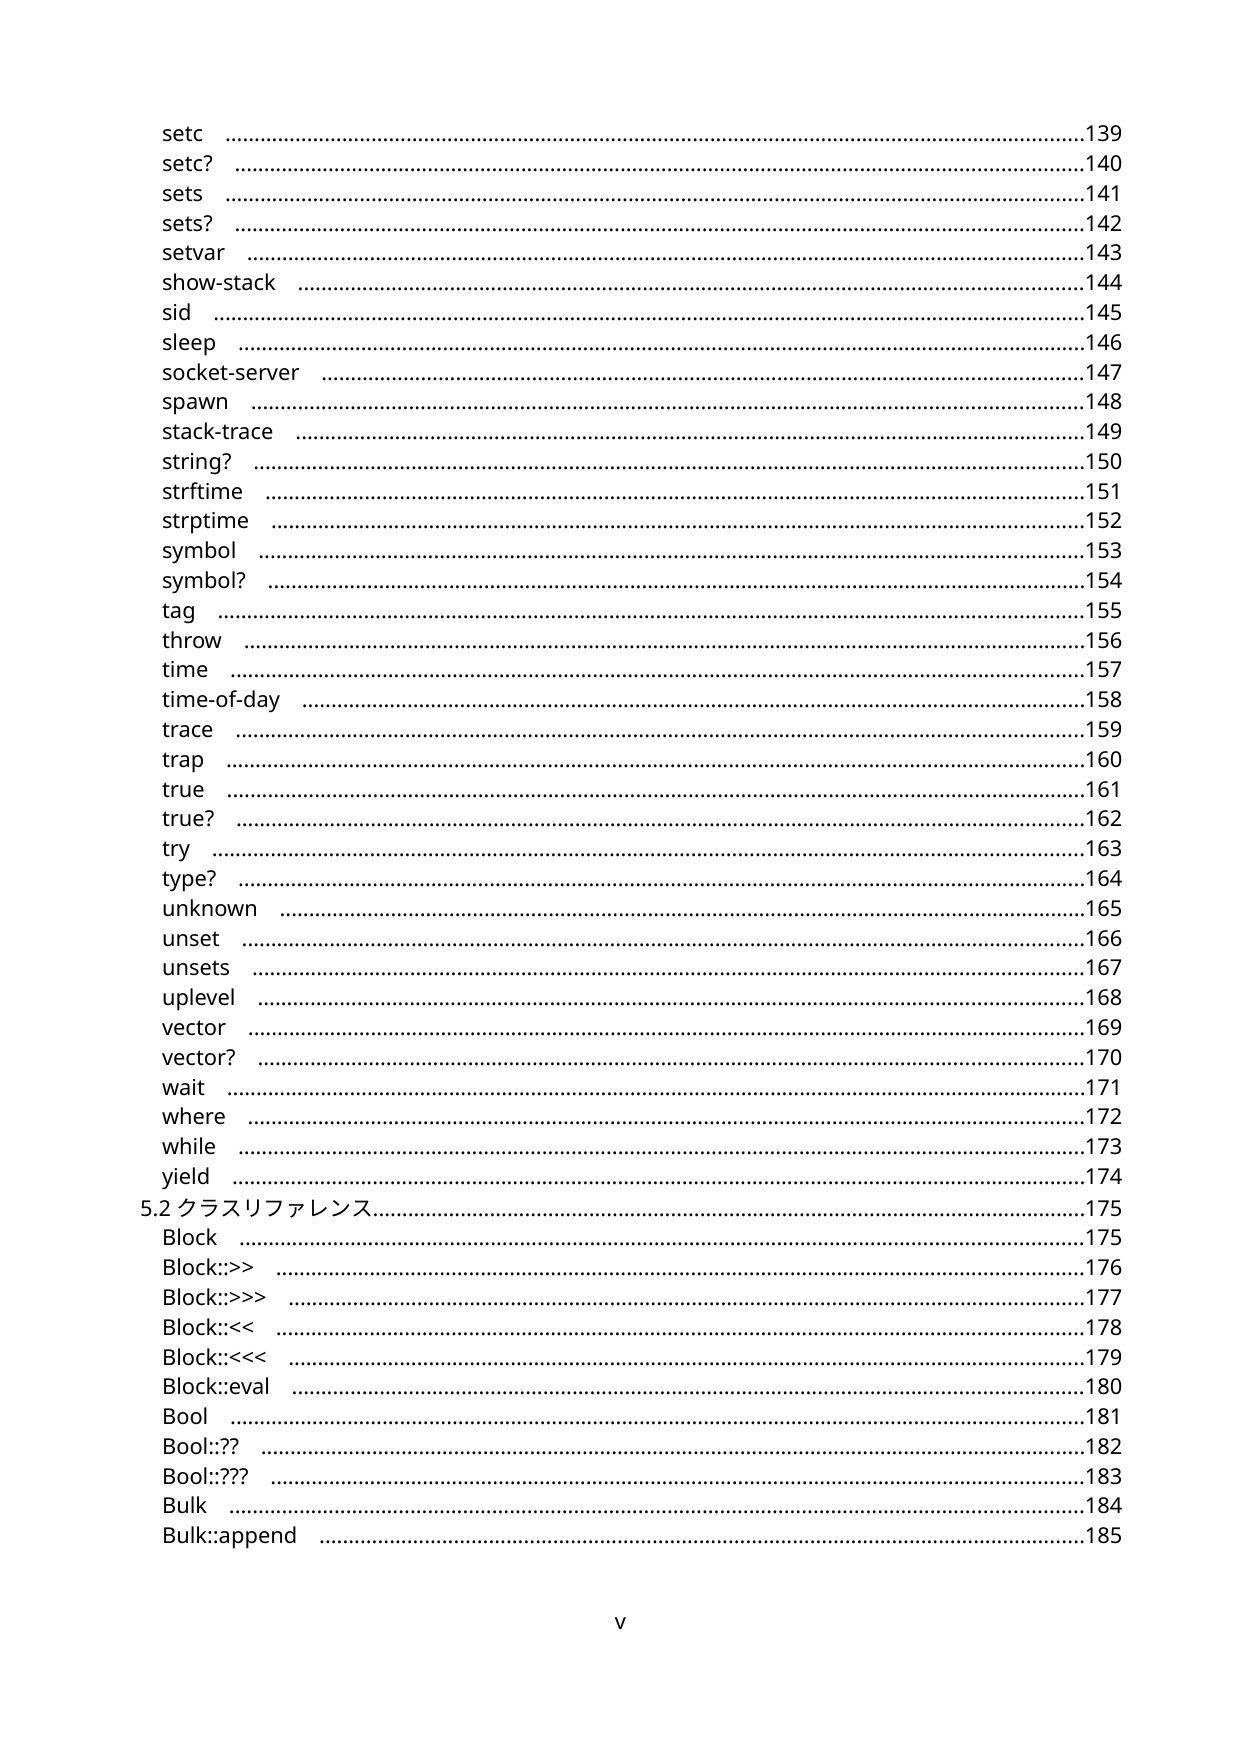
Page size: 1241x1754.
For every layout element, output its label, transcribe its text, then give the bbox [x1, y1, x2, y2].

text time-of-day 158 [162, 684, 1122, 714]
text yield 174 [162, 1161, 1122, 1191]
text tag 155 [162, 595, 1122, 624]
text vector? 170 [162, 1042, 1122, 1071]
text type? 164 [162, 863, 1122, 893]
text unset 166 [162, 922, 1122, 952]
text 5.2 クラスリファレンス 175 [140, 1191, 1122, 1222]
text Block::eval 180 [162, 1371, 1122, 1401]
text vector 169 [162, 1012, 1122, 1042]
text true? 162 [162, 803, 1122, 833]
text stack-trace 149 [162, 416, 1122, 446]
text Bulk 184 [162, 1491, 1122, 1520]
text Block 175 [162, 1222, 1122, 1252]
text trace 159 [162, 714, 1122, 744]
text setc 139 [162, 118, 1122, 148]
text Block::>>> 177 [162, 1282, 1122, 1312]
text time 157 [162, 654, 1122, 684]
text while 173 [162, 1131, 1122, 1161]
text setc? 140 [162, 148, 1122, 178]
text symbol 153 [162, 535, 1122, 565]
text Bulk::append 185 [162, 1520, 1122, 1550]
text sid 145 [162, 297, 1122, 327]
text show-stack 144 [162, 267, 1122, 297]
text string? 150 [162, 446, 1122, 476]
text symbol? 154 [162, 565, 1122, 595]
text unknown 165 [162, 893, 1122, 922]
text true 161 [162, 773, 1122, 803]
text Bool::?? 182 [162, 1431, 1122, 1461]
text try 163 [162, 833, 1122, 863]
text sleep 146 [162, 327, 1122, 356]
text throw 156 [162, 624, 1122, 654]
text strftime 151 [162, 476, 1122, 505]
text strptime 152 [162, 505, 1122, 535]
text Block::<<< 179 [162, 1342, 1122, 1371]
text Block::<< 178 [162, 1312, 1122, 1342]
text sets 141 [162, 178, 1122, 207]
text socket-server 147 [162, 356, 1122, 386]
text Bool 181 [162, 1401, 1122, 1431]
text setvar 143 [162, 237, 1122, 267]
text spawn 148 [162, 386, 1122, 416]
text sets? 142 [162, 207, 1122, 237]
text unsets 167 [162, 952, 1122, 982]
text Bool::??? 183 [162, 1461, 1122, 1491]
text uplevel 168 [162, 982, 1122, 1012]
text trap 160 [162, 744, 1122, 773]
text Block::>> 176 [162, 1252, 1122, 1282]
text where 172 [162, 1101, 1122, 1131]
text wait 171 [162, 1071, 1122, 1101]
